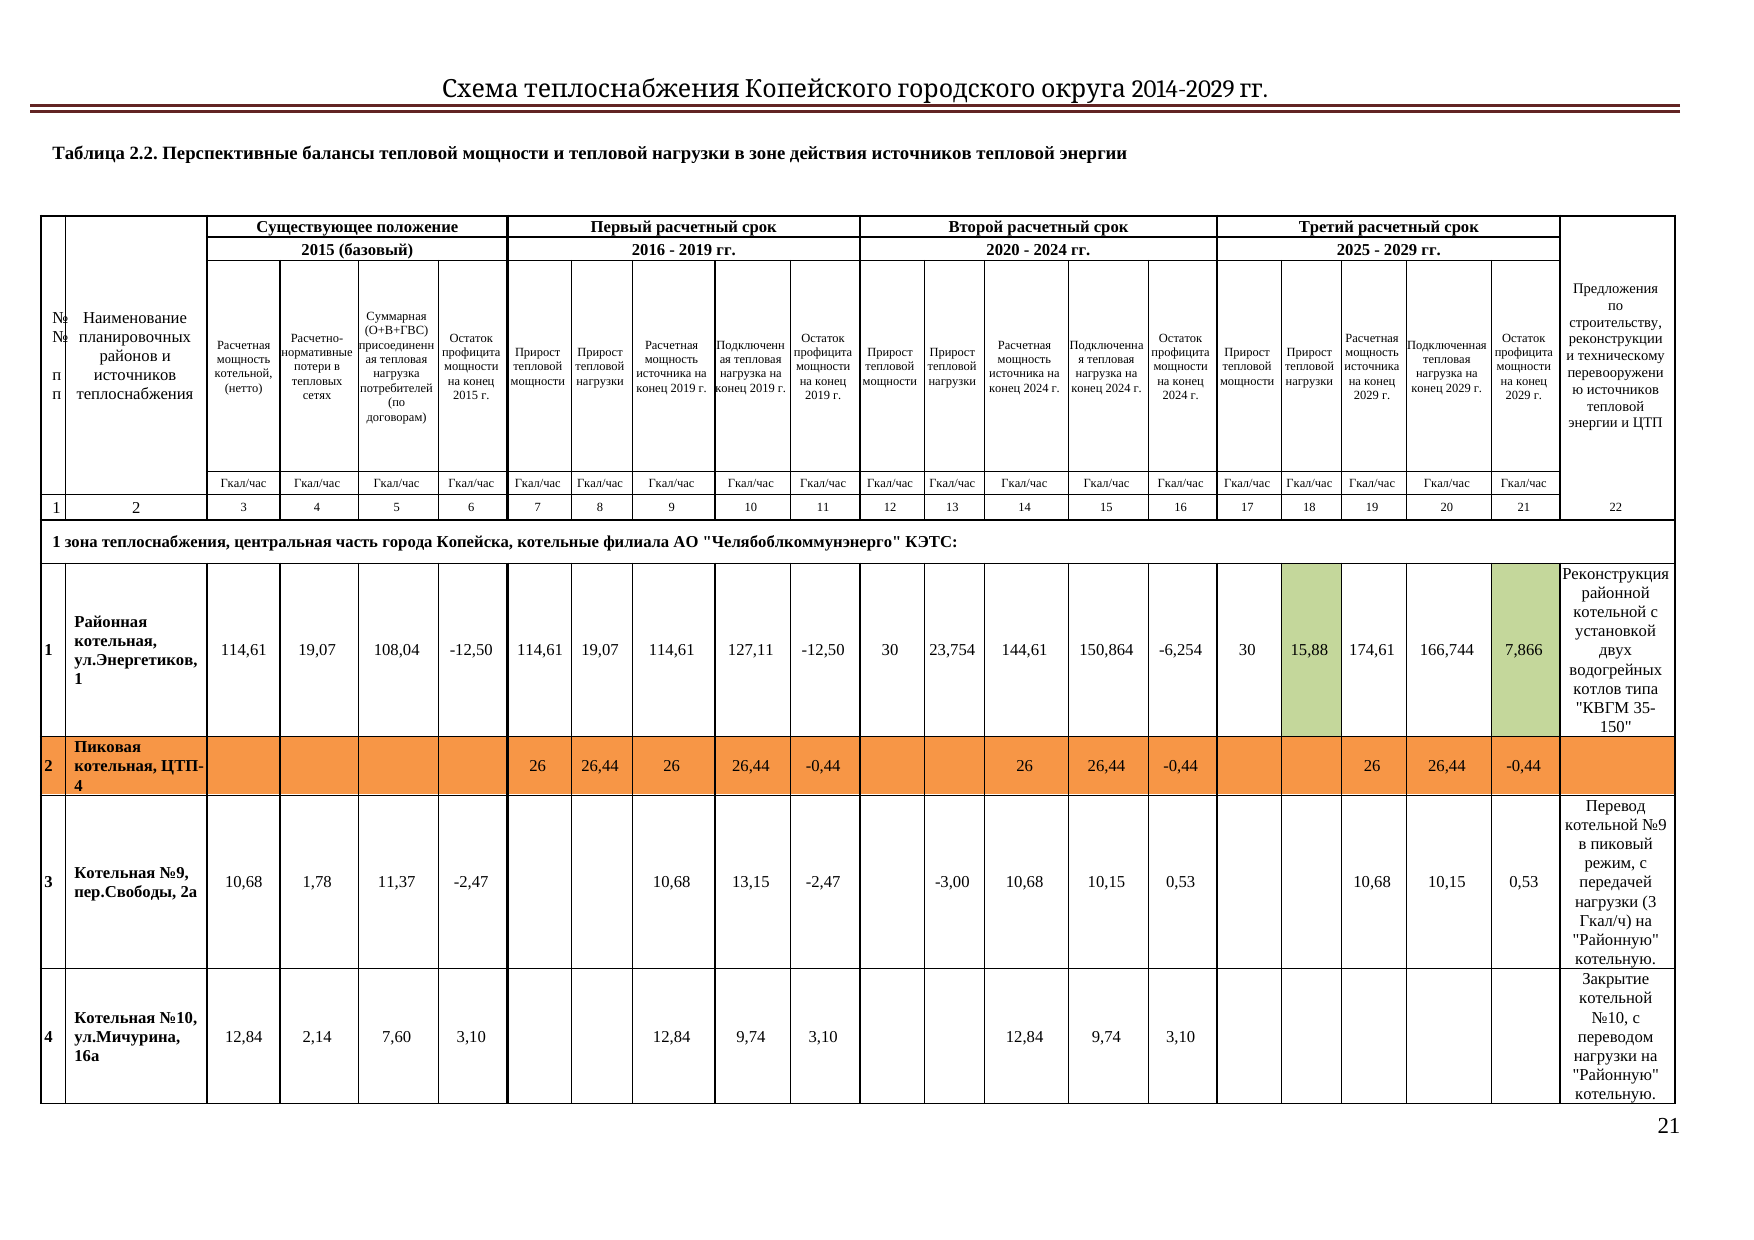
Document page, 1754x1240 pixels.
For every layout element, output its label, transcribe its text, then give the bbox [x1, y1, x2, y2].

table_cell 2 [66, 495, 206, 519]
table_cell 10,68 [208, 796, 279, 968]
table_cell 1 [42, 495, 65, 519]
table_cell 18 [1282, 495, 1341, 519]
table_cell Гкал/час [791, 472, 859, 494]
table_cell 19,07 [281, 564, 358, 736]
table_cell 4 [42, 969, 65, 1103]
table_cell 10,68 [1342, 796, 1406, 968]
table_cell 1 зона теплоснабжения, центральная часть города Копейска, котельные филиала АО "Челябоблкоммунэнерго" КЭТС: [42, 521, 1674, 562]
table_cell Гкал/час [572, 472, 632, 494]
table_cell Котельная №9, пер.Свободы, 2а [66, 796, 206, 968]
table_cell 7,60 [359, 969, 438, 1103]
table_cell Предложения по строительству, реконструкции и техническому перевооружению источников тепловой энергии и ЦТП [1561, 217, 1674, 494]
table_cell [572, 969, 632, 1103]
table_cell [1069, 166, 1148, 189]
table_cell [65, 190, 207, 214]
table_cell 26 [633, 737, 714, 794]
table_cell 1 [42, 564, 65, 736]
table_cell Суммарная (О+В+ГВС) присоединенная тепловая нагрузка потребителей (по договорам) [359, 261, 438, 471]
table_cell 12,84 [208, 969, 279, 1103]
table_cell 21 [1492, 495, 1559, 519]
table_cell [41, 166, 65, 189]
table_cell [572, 796, 632, 968]
table_cell [41, 190, 65, 214]
table_cell [572, 190, 632, 214]
table_cell 19 [1342, 495, 1406, 519]
table_cell [860, 166, 924, 189]
table_cell 15 [1069, 495, 1148, 519]
table_cell Гкал/час [281, 472, 358, 494]
table_cell [1560, 190, 1675, 214]
table_cell 144,61 [985, 564, 1068, 736]
table_cell [509, 969, 571, 1103]
table_cell Второй расчетный срок [861, 217, 1216, 236]
table_cell 12 [861, 495, 924, 519]
table_cell 23,754 [925, 564, 984, 736]
table_cell [207, 166, 280, 189]
table_cell 2 [42, 737, 65, 794]
table_cell [1341, 190, 1406, 214]
table_cell [1069, 190, 1148, 214]
table_cell [65, 166, 207, 189]
table_cell Подключенная тепловая нагрузка на конец 2029 г. [1407, 261, 1491, 471]
table_cell [1406, 190, 1491, 214]
table_cell 114,61 [509, 564, 571, 736]
table_cell 3,10 [439, 969, 506, 1103]
table_cell [861, 796, 924, 968]
table_cell [1148, 190, 1217, 214]
table_cell [1560, 166, 1675, 189]
table_cell 174,61 [1342, 564, 1406, 736]
table_cell [1218, 969, 1281, 1103]
table_cell -2,47 [439, 796, 506, 968]
table_cell 0,53 [1492, 796, 1559, 968]
table_cell [280, 190, 358, 214]
table_cell Третий расчетный срок [1218, 217, 1559, 236]
table_cell [572, 166, 632, 189]
table_cell Расчетная мощность котельной, (нетто) [208, 261, 279, 471]
table_cell Гкал/час [1492, 472, 1559, 494]
table_cell 150,864 [1069, 564, 1148, 736]
table_cell 2025 - 2029 гг. [1218, 238, 1559, 260]
table_cell 127,11 [716, 564, 790, 736]
table_cell 14 [985, 495, 1068, 519]
table_cell Прирост тепловой мощности [509, 261, 571, 471]
table_cell Прирост тепловой мощности [1218, 261, 1281, 471]
table_cell Гкал/час [716, 472, 790, 494]
table_cell [1342, 969, 1406, 1103]
table_cell [1282, 969, 1341, 1103]
table_cell [281, 737, 358, 794]
table_cell Наименование планировочных районов и источников теплоснабжения [66, 217, 206, 494]
table_cell 16 [1149, 495, 1216, 519]
table_cell Подключенная тепловая нагрузка на конец 2019 г. [716, 261, 790, 471]
table_cell 2015 (базовый) [208, 238, 506, 260]
table_cell -0,44 [1492, 737, 1559, 794]
table_cell Прирост тепловой нагрузки [925, 261, 984, 471]
table_cell 20 [1407, 495, 1491, 519]
table_cell [359, 737, 438, 794]
table_cell 4 [281, 495, 358, 519]
table_cell [632, 190, 715, 214]
table_cell [207, 190, 280, 214]
table_cell Расчетная мощность источника на конец 2024 г. [985, 261, 1068, 471]
table_cell Реконструкция районной котельной с установкой двух водогрейных котлов типа "КВГМ 35-150" [1561, 564, 1674, 736]
table_header Таблица 2.2. Перспективные балансы тепловой мощности и тепловой нагрузки в зоне действия источников тепловой энергии [41, 140, 1675, 166]
table_cell 7,866 [1492, 564, 1559, 736]
table_cell 114,61 [633, 564, 714, 736]
table_cell [924, 190, 984, 214]
table_cell [509, 796, 571, 968]
table_cell Прирост тепловой нагрузки [1282, 261, 1341, 471]
table_cell 0,53 [1149, 796, 1216, 968]
table_cell 13 [925, 495, 984, 519]
table_cell Закрытие котельной №10, с переводом нагрузки на "Районную" котельную. [1561, 969, 1674, 1103]
table_cell Гкал/час [1407, 472, 1491, 494]
table_cell 8 [572, 495, 632, 519]
table_cell [1282, 737, 1341, 794]
table_cell [790, 190, 860, 214]
table_cell 108,04 [359, 564, 438, 736]
table_cell 114,61 [208, 564, 279, 736]
table_cell [280, 166, 358, 189]
table_cell Остаток профицита мощности на конец 2024 г. [1149, 261, 1216, 471]
table_cell 10,15 [1069, 796, 1148, 968]
table_cell Первый расчетный срок [509, 217, 859, 236]
table_cell Районная котельная, ул.Энергетиков, 1 [66, 564, 206, 736]
table_cell 30 [1218, 564, 1281, 736]
table_cell 9,74 [1069, 969, 1148, 1103]
table_cell 11 [791, 495, 859, 519]
table_cell Гкал/час [1282, 472, 1341, 494]
table_cell Гкал/час [925, 472, 984, 494]
table_cell Остаток профицита мощности на конец 2015 г. [439, 261, 506, 471]
table_cell [358, 190, 439, 214]
table_cell 11,37 [359, 796, 438, 968]
table_cell [984, 190, 1068, 214]
table_cell -0,44 [791, 737, 859, 794]
table_cell 22 [1561, 494, 1674, 519]
table_cell 26,44 [716, 737, 790, 794]
table_cell [861, 969, 924, 1103]
table_cell 9,74 [716, 969, 790, 1103]
table_cell Остаток профицита мощности на конец 2029 г. [1492, 261, 1559, 471]
table_cell 10,68 [985, 796, 1068, 968]
table_cell -6,254 [1149, 564, 1216, 736]
table_cell [1492, 969, 1559, 1103]
table_cell 3,10 [791, 969, 859, 1103]
table_cell Котельная №10, ул.Мичурина, 16а [66, 969, 206, 1103]
table_cell 3 [42, 796, 65, 968]
table_cell 10,15 [1407, 796, 1491, 968]
table_cell [208, 737, 279, 794]
table_cell [1491, 166, 1560, 189]
table_cell 3 [208, 495, 279, 519]
table_cell [508, 190, 572, 214]
table_cell 9 [633, 495, 714, 519]
table_cell 26 [509, 737, 571, 794]
table_cell 26 [1342, 737, 1406, 794]
table_cell Гкал/час [1149, 472, 1216, 494]
table_cell Расчетная мощность источника на конец 2019 г. [633, 261, 714, 471]
table_cell 26,44 [572, 737, 632, 794]
table_cell [925, 969, 984, 1103]
table_cell Пиковая котельная, ЦТП-4 [66, 737, 206, 794]
table_cell Гкал/час [861, 472, 924, 494]
table_cell Расчетная мощность источника на конец 2029 г. [1342, 261, 1406, 471]
table_cell Расчетно-нормативные потери в тепловых сетях [281, 261, 358, 471]
table_cell 3,10 [1149, 969, 1216, 1103]
table_cell 2016 - 2019 гг. [509, 238, 859, 260]
table_cell Существующее положение [208, 217, 506, 236]
table_cell 26,44 [1069, 737, 1148, 794]
table_cell [984, 166, 1068, 189]
table_cell Перевод котельной №9 в пиковый режим, с передачей нагрузки (3 Гкал/ч) на "Районную" котельную. [1561, 796, 1674, 968]
table_cell 12,84 [985, 969, 1068, 1103]
table_cell [1218, 737, 1281, 794]
table_cell [860, 190, 924, 214]
table_cell 19,07 [572, 564, 632, 736]
table_cell [861, 737, 924, 794]
table_cell Гкал/час [1218, 472, 1281, 494]
table_cell Остаток профицита мощности на конец 2019 г. [791, 261, 859, 471]
table_cell 12,84 [633, 969, 714, 1103]
table_cell [1217, 166, 1281, 189]
table_cell 6 [439, 495, 506, 519]
table_cell -12,50 [791, 564, 859, 736]
table_cell Гкал/час [1342, 472, 1406, 494]
table_cell Гкал/час [509, 472, 571, 494]
table_cell Гкал/час [633, 472, 714, 494]
table_cell -3,00 [925, 796, 984, 968]
table_cell 10,68 [633, 796, 714, 968]
table_cell [632, 166, 715, 189]
table_cell Подключенная тепловая нагрузка на конец 2024 г. [1069, 261, 1148, 471]
table_cell Прирост тепловой нагрузки [572, 261, 632, 471]
table_cell [1218, 796, 1281, 968]
table_cell 166,744 [1407, 564, 1491, 736]
table_cell 26,44 [1407, 737, 1491, 794]
table_cell [1281, 190, 1341, 214]
table_cell 15,88 [1282, 564, 1341, 736]
table_cell [1282, 796, 1341, 968]
table_cell 30 [861, 564, 924, 736]
table_cell [358, 166, 439, 189]
table_cell [1491, 190, 1560, 214]
table_cell [715, 190, 790, 214]
table_cell 7 [509, 495, 571, 519]
table_cell Прирост тепловой мощности [861, 261, 924, 471]
table_cell [924, 166, 984, 189]
table_cell 1,78 [281, 796, 358, 968]
table_cell 13,15 [716, 796, 790, 968]
table_cell [439, 737, 506, 794]
table_cell -2,47 [791, 796, 859, 968]
table_cell Гкал/час [985, 472, 1068, 494]
table_cell [439, 166, 507, 189]
table_cell Гкал/час [1069, 472, 1148, 494]
table_cell 17 [1218, 495, 1281, 519]
table_cell Гкал/час [359, 472, 438, 494]
table_cell 5 [359, 495, 438, 519]
table_cell [1148, 166, 1217, 189]
table_cell [925, 737, 984, 794]
table_cell [1217, 190, 1281, 214]
table_cell 2,14 [281, 969, 358, 1103]
table_cell 26 [985, 737, 1068, 794]
table_cell [508, 166, 572, 189]
table_cell Гкал/час [439, 472, 506, 494]
table_cell [1341, 166, 1406, 189]
table_cell [1561, 737, 1674, 794]
table_cell -0,44 [1149, 737, 1216, 794]
table_cell [715, 166, 790, 189]
table_cell Гкал/час [208, 472, 279, 494]
table_cell [1406, 166, 1491, 189]
table_cell -12,50 [439, 564, 506, 736]
table_cell 10 [716, 495, 790, 519]
table_cell [1407, 969, 1491, 1103]
table_cell 2020 - 2024 гг. [861, 238, 1216, 260]
table_cell [1281, 166, 1341, 189]
table_cell [439, 190, 507, 214]
table_cell [790, 166, 860, 189]
table_cell №№ пп [42, 217, 65, 494]
